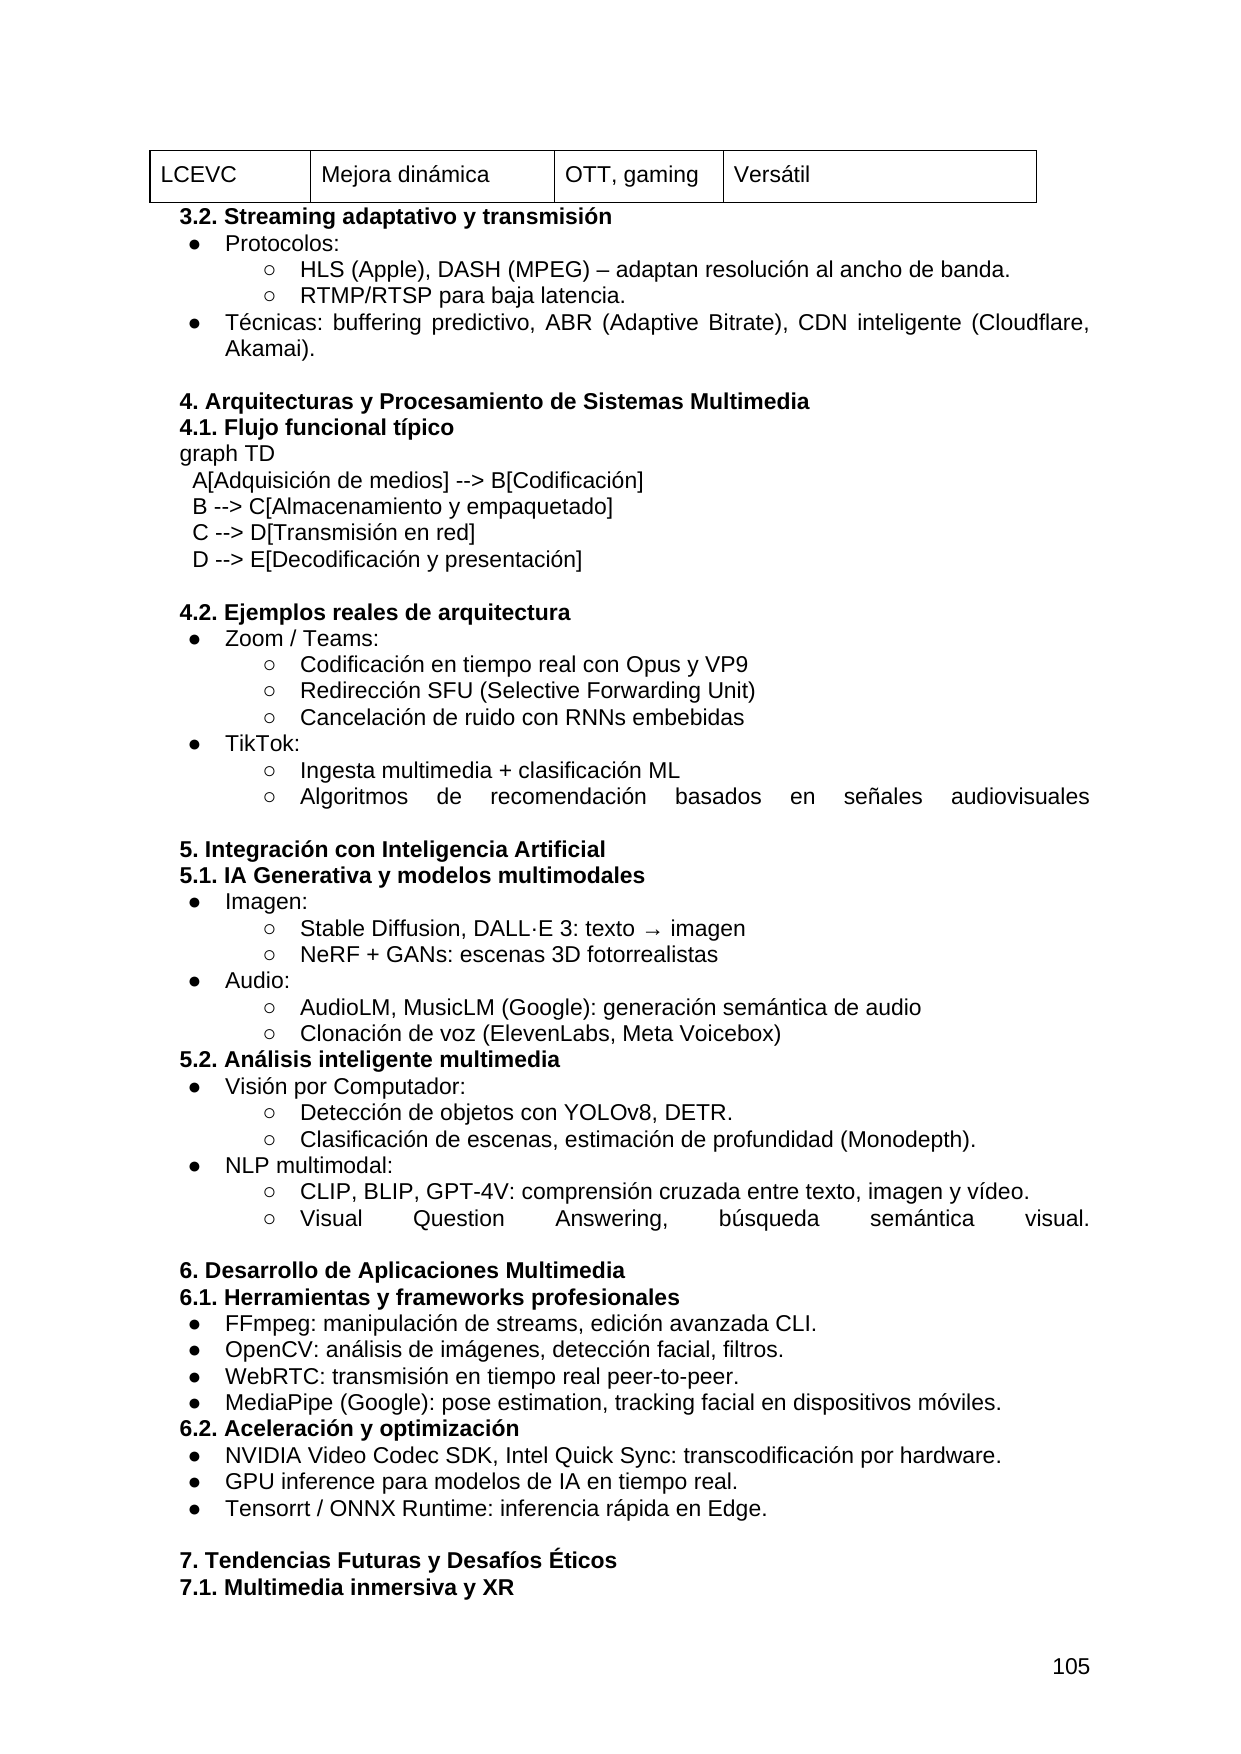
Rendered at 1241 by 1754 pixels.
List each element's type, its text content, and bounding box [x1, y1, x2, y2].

text 5.1. IA Generativa y modelos multimodales [179, 862, 1090, 888]
list Clasificación de escenas, estimación de profundidad (Monodepth). [262, 1126, 1090, 1152]
text 4.2. Ejemplos reales de arquitectura [179, 598, 1090, 625]
list Ingesta multimedia + clasificación ML [262, 757, 1090, 783]
list Algoritmos de recomendación basados en señales audiovisuales [262, 783, 1090, 836]
list Visión por Computador: [187, 1073, 1090, 1099]
list Stable Diffusion, DALL·E 3: texto → imagen [262, 915, 1090, 941]
text 6.2. Aceleración y optimización [179, 1415, 1090, 1442]
list Imagen: [187, 888, 1090, 915]
list GPU inference para modelos de IA en tiempo real. [187, 1468, 1090, 1494]
table_cell OTT, gaming [555, 151, 723, 202]
list MediaPipe (Google): pose estimation, tracking facial en dispositivos móviles. [187, 1389, 1090, 1415]
list Tensorrt / ONNX Runtime: inferencia rápida en Edge. [187, 1494, 1090, 1521]
text 5.2. Análisis inteligente multimedia [179, 1046, 1090, 1073]
text 4.1. Flujo funcional típico [179, 414, 1090, 440]
list Cancelación de ruido con RNNs embebidas [262, 704, 1090, 730]
text graph TD [179, 440, 1090, 467]
list RTMP/RTSP para baja latencia. [262, 282, 1090, 308]
list Técnicas: buffering predictivo, ABR (Adaptive Bitrate), CDN inteligente (Cloudflare, Akamai). [187, 308, 1090, 388]
list WebRTC: transmisión en tiempo real peer-to-peer. [187, 1363, 1090, 1389]
text 3.2. Streaming adaptativo y transmisión [179, 203, 1090, 229]
text 5. Integración con Inteligencia Artificial [179, 836, 1090, 862]
text C --> D[Transmisión en red] [179, 519, 1090, 546]
list Detección de objetos con YOLOv8, DETR. [262, 1099, 1090, 1126]
list NVIDIA Video Codec SDK, Intel Quick Sync: transcodificación por hardware. [187, 1442, 1090, 1468]
list NeRF + GANs: escenas 3D fotorrealistas [262, 941, 1090, 967]
list Clonación de voz (ElevenLabs, Meta Voicebox) [262, 1020, 1090, 1046]
table_cell Mejora dinámica [311, 151, 554, 202]
text 6. Desarrollo de Aplicaciones Multimedia [179, 1257, 1090, 1284]
list Visual Question Answering, búsqueda semántica visual. [262, 1204, 1090, 1257]
text D --> E[Decodificación y presentación] [179, 546, 1090, 572]
list CLIP, BLIP, GPT-4V: comprensión cruzada entre texto, imagen y vídeo. [262, 1178, 1090, 1204]
list Zoom / Teams: [187, 625, 1090, 651]
list TikTok: [187, 730, 1090, 757]
list HLS (Apple), DASH (MPEG) – adaptan resolución al ancho de banda. [262, 256, 1090, 282]
text B --> C[Almacenamiento y empaquetado] [179, 493, 1090, 519]
text 4. Arquitecturas y Procesamiento de Sistemas Multimedia [179, 388, 1090, 414]
text A[Adquisición de medios] --> B[Codificación] [179, 467, 1090, 493]
table_cell Versátil [724, 151, 1036, 202]
list FFmpeg: manipulación de streams, edición avanzada CLI. [187, 1310, 1090, 1336]
list Protocolos: [187, 229, 1090, 256]
text 7.1. Multimedia inmersiva y XR [179, 1573, 1090, 1600]
table_cell LCEVC [151, 151, 310, 202]
list AudioLM, MusicLM (Google): generación semántica de audio [262, 994, 1090, 1020]
text 7. Tendencias Futuras y Desafíos Éticos [179, 1547, 1090, 1573]
list OpenCV: análisis de imágenes, detección facial, filtros. [187, 1336, 1090, 1363]
list Audio: [187, 967, 1090, 994]
text 6.1. Herramientas y frameworks profesionales [179, 1284, 1090, 1310]
list Redirección SFU (Selective Forwarding Unit) [262, 677, 1090, 704]
list NLP multimodal: [187, 1152, 1090, 1178]
list Codificación en tiempo real con Opus y VP9 [262, 651, 1090, 677]
